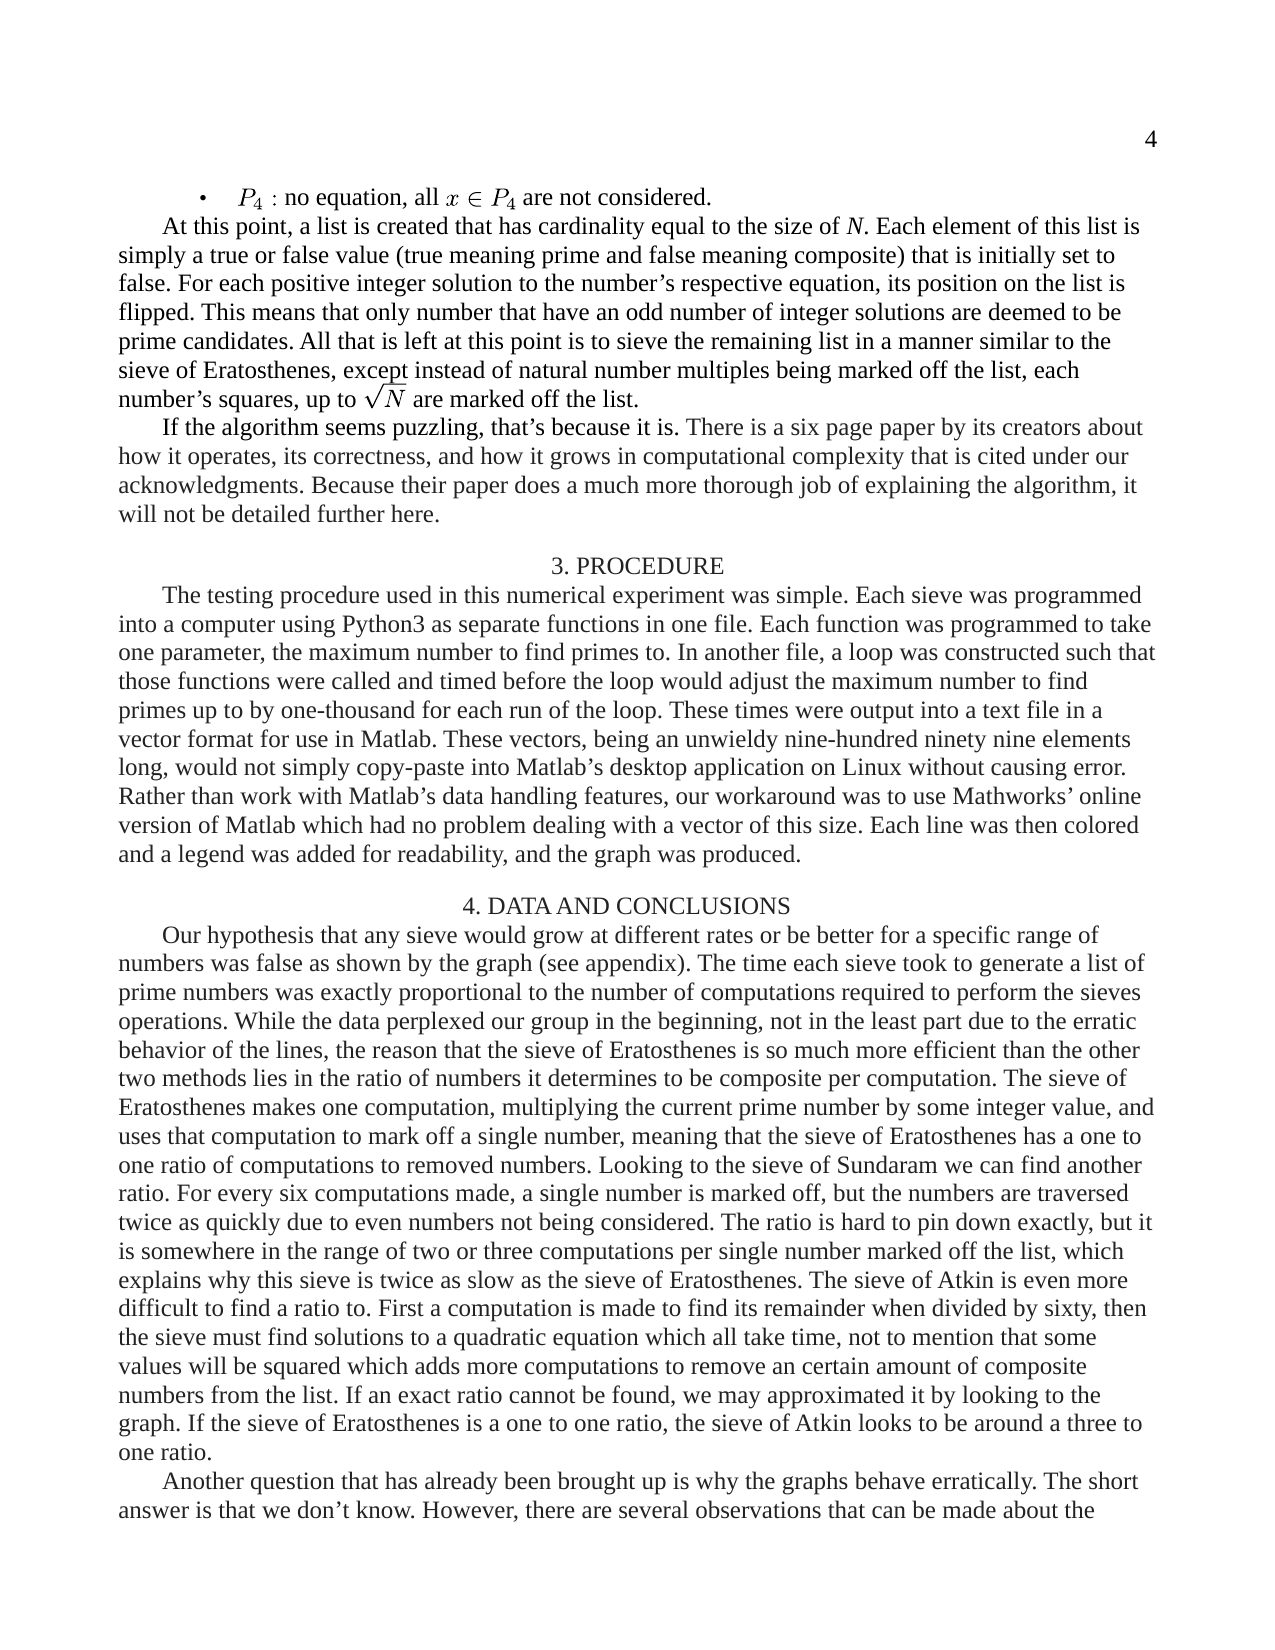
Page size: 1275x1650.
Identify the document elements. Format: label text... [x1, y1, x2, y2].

text 4. DATA AND CONCLUSIONS [118, 891, 1157, 920]
list no equation, all are not considered. [199, 182, 1157, 211]
text The testing procedure used in this numerical experiment was simple. Each sieve was programmed into a computer using Python3 as separate functions in one file. Each function was programmed to take one parameter, the maximum number to find primes to. In another file, a loop was constructed such that those functions were called and timed before the loop would adjust the maximum number to find primes up to by one-thousand for each run of the loop. These times were output into a text file in a vector format for use in Matlab. These vectors, being an unwieldy nine-hundred ninety nine elements long, would not simply copy-paste into Matlab’s desktop application on Linux without causing error. Rather than work with Matlab’s data handling features, our workaround was to use Mathworks’ online version of Matlab which had no problem dealing with a vector of this size. Each line was then colored and a legend was added for readability, and the graph was produced. [118, 580, 1157, 867]
text At this point, a list is created that has cardinality equal to the size of N. Each element of this list is simply a true or false value (true meaning prime and false meaning composite) that is initially set to false. For each positive integer solution to the number’s respective equation, its position on the list is flipped. This means that only number that have an odd number of integer solutions are deemed to be prime candidates. All that is left at this point is to sieve the remaining list in a manner similar to the sieve of Eratosthenes, except instead of natural number multiples being marked off the list, each number’s squares, up to are marked off the list. [118, 211, 1157, 412]
text 3. PROCEDURE [118, 551, 1157, 580]
text Our hypothesis that any sieve would grow at different rates or be better for a specific range of numbers was false as shown by the graph (see appendix). The time each sieve took to generate a list of prime numbers was exactly proportional to the number of computations required to perform the sieves operations. While the data perplexed our group in the beginning, not in the least part due to the erratic behavior of the lines, the reason that the sieve of Eratosthenes is so much more efficient than the other two methods lies in the ratio of numbers it determines to be composite per computation. The sieve of Eratosthenes makes one computation, multiplying the current prime number by some integer value, and uses that computation to mark off a single number, meaning that the sieve of Eratosthenes has a one to one ratio of computations to removed numbers. Looking to the sieve of Sundaram we can find another ratio. For every six computations made, a single number is marked off, but the numbers are traversed twice as quickly due to even numbers not being considered. The ratio is hard to pin down exactly, but it is somewhere in the range of two or three computations per single number marked off the list, which explains why this sieve is twice as slow as the sieve of Eratosthenes. The sieve of Atkin is even more difficult to find a ratio to. First a computation is made to find its remainder when divided by sixty, then the sieve must find solutions to a quadratic equation which all take time, not to mention that some values will be squared which adds more computations to remove an certain amount of composite numbers from the list. If an exact ratio cannot be found, we may approximated it by looking to the graph. If the sieve of Eratosthenes is a one to one ratio, the sieve of Atkin looks to be around a three to one ratio. [118, 920, 1157, 1466]
text Another question that has already been brought up is why the graphs behave erratically. The short answer is that we don’t know. However, there are several observations that can be made about the [118, 1466, 1157, 1523]
text If the algorithm seems puzzling, that’s because it is. There is a six page paper by its creators about how it operates, its correctness, and how it grows in computational complexity that is cited under our acknowledgments. Because their paper does a much more thorough job of explaining the algorithm, it will not be detailed further here. [118, 412, 1157, 527]
